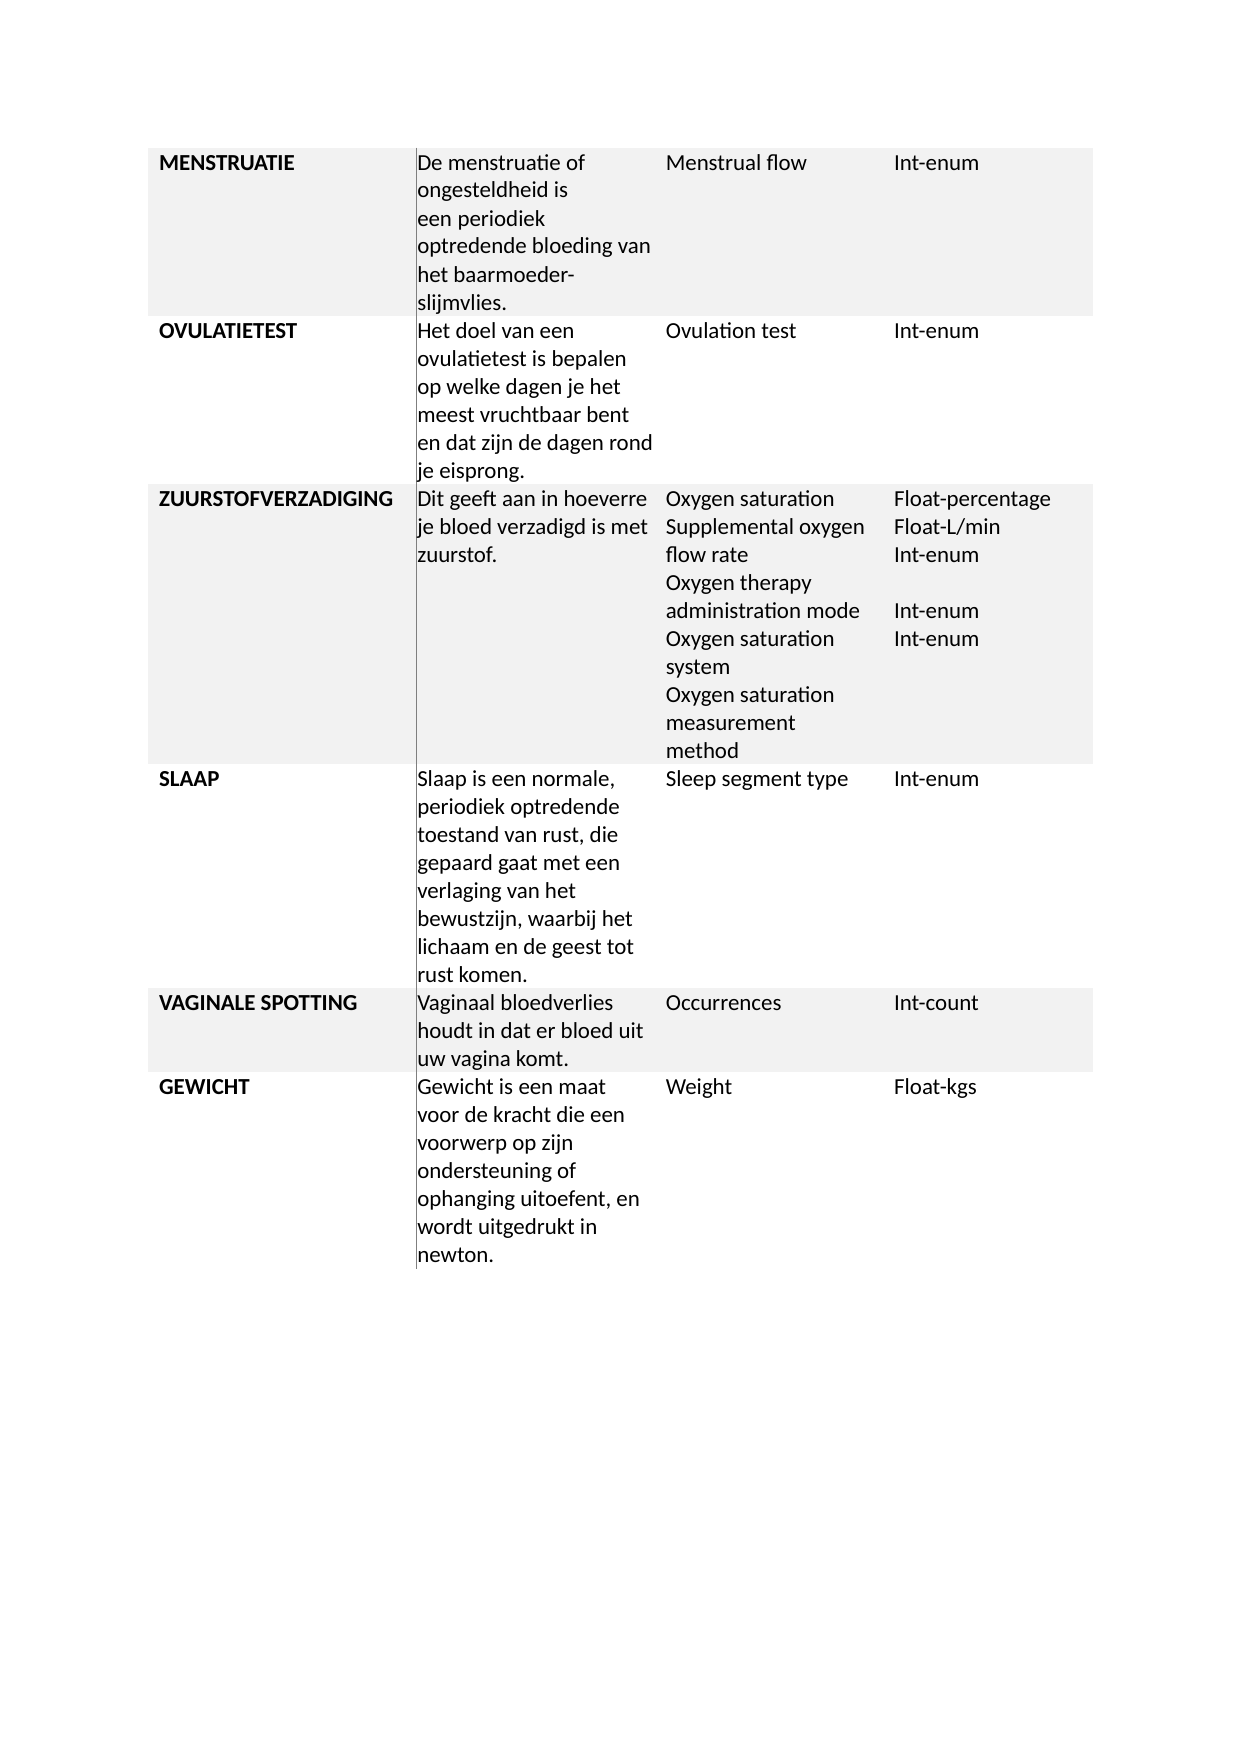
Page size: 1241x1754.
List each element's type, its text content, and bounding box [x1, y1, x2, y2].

table_cell Occurrences [654, 988, 883, 1072]
table_cell ovulatietest [148, 316, 416, 484]
table_cell Het doel van een ovulatietest is bepalen op welke dagen je het meest vruchtbaar bent en dat zijn de dagen rond je eisprong. [417, 316, 654, 484]
table_cell De menstruatie of ongesteldheid is een periodiek optredende bloeding van het baarmoeder-slijmvlies. [417, 148, 654, 316]
table_cell Float-percentage Float-L/min Int-enum Int-enum Int-enum [883, 484, 1093, 764]
table_cell Vaginaal bloedverlies houdt in dat er bloed uit uw vagina komt. [417, 988, 654, 1072]
table_cell Weight [654, 1072, 883, 1268]
table_cell Float-kgs [883, 1072, 1093, 1268]
table_cell vaginale spotting [148, 988, 416, 1072]
table_cell Int-count [883, 988, 1093, 1072]
table_cell Int-enum [883, 148, 1093, 316]
table_cell zuurstofverzadiging [148, 484, 416, 764]
table_cell slaap [148, 764, 416, 988]
table_cell Dit geeft aan in hoeverre je bloed verzadigd is met zuurstof. [417, 484, 654, 764]
table_cell Ovulation test [654, 316, 883, 484]
table_cell Menstrual flow [654, 148, 883, 316]
table_cell Oxygen saturation Supplemental oxygen flow rate Oxygen therapy administration mode Oxygen saturation system Oxygen saturation measurement method [654, 484, 883, 764]
table_cell gewicht [148, 1072, 416, 1268]
table_cell Int-enum [883, 764, 1093, 988]
table_cell Sleep segment type [654, 764, 883, 988]
table_cell Int-enum [883, 316, 1093, 484]
table_cell menstruatie [148, 148, 416, 316]
table_cell Gewicht is een maat voor de kracht die een voorwerp op zijn ondersteuning of ophanging uitoefent, en wordt uitgedrukt in newton. [417, 1072, 654, 1268]
table_cell Slaap is een normale, periodiek optredende toestand van rust, die gepaard gaat met een verlaging van het bewustzijn, waarbij het lichaam en de geest tot rust komen. [417, 764, 654, 988]
